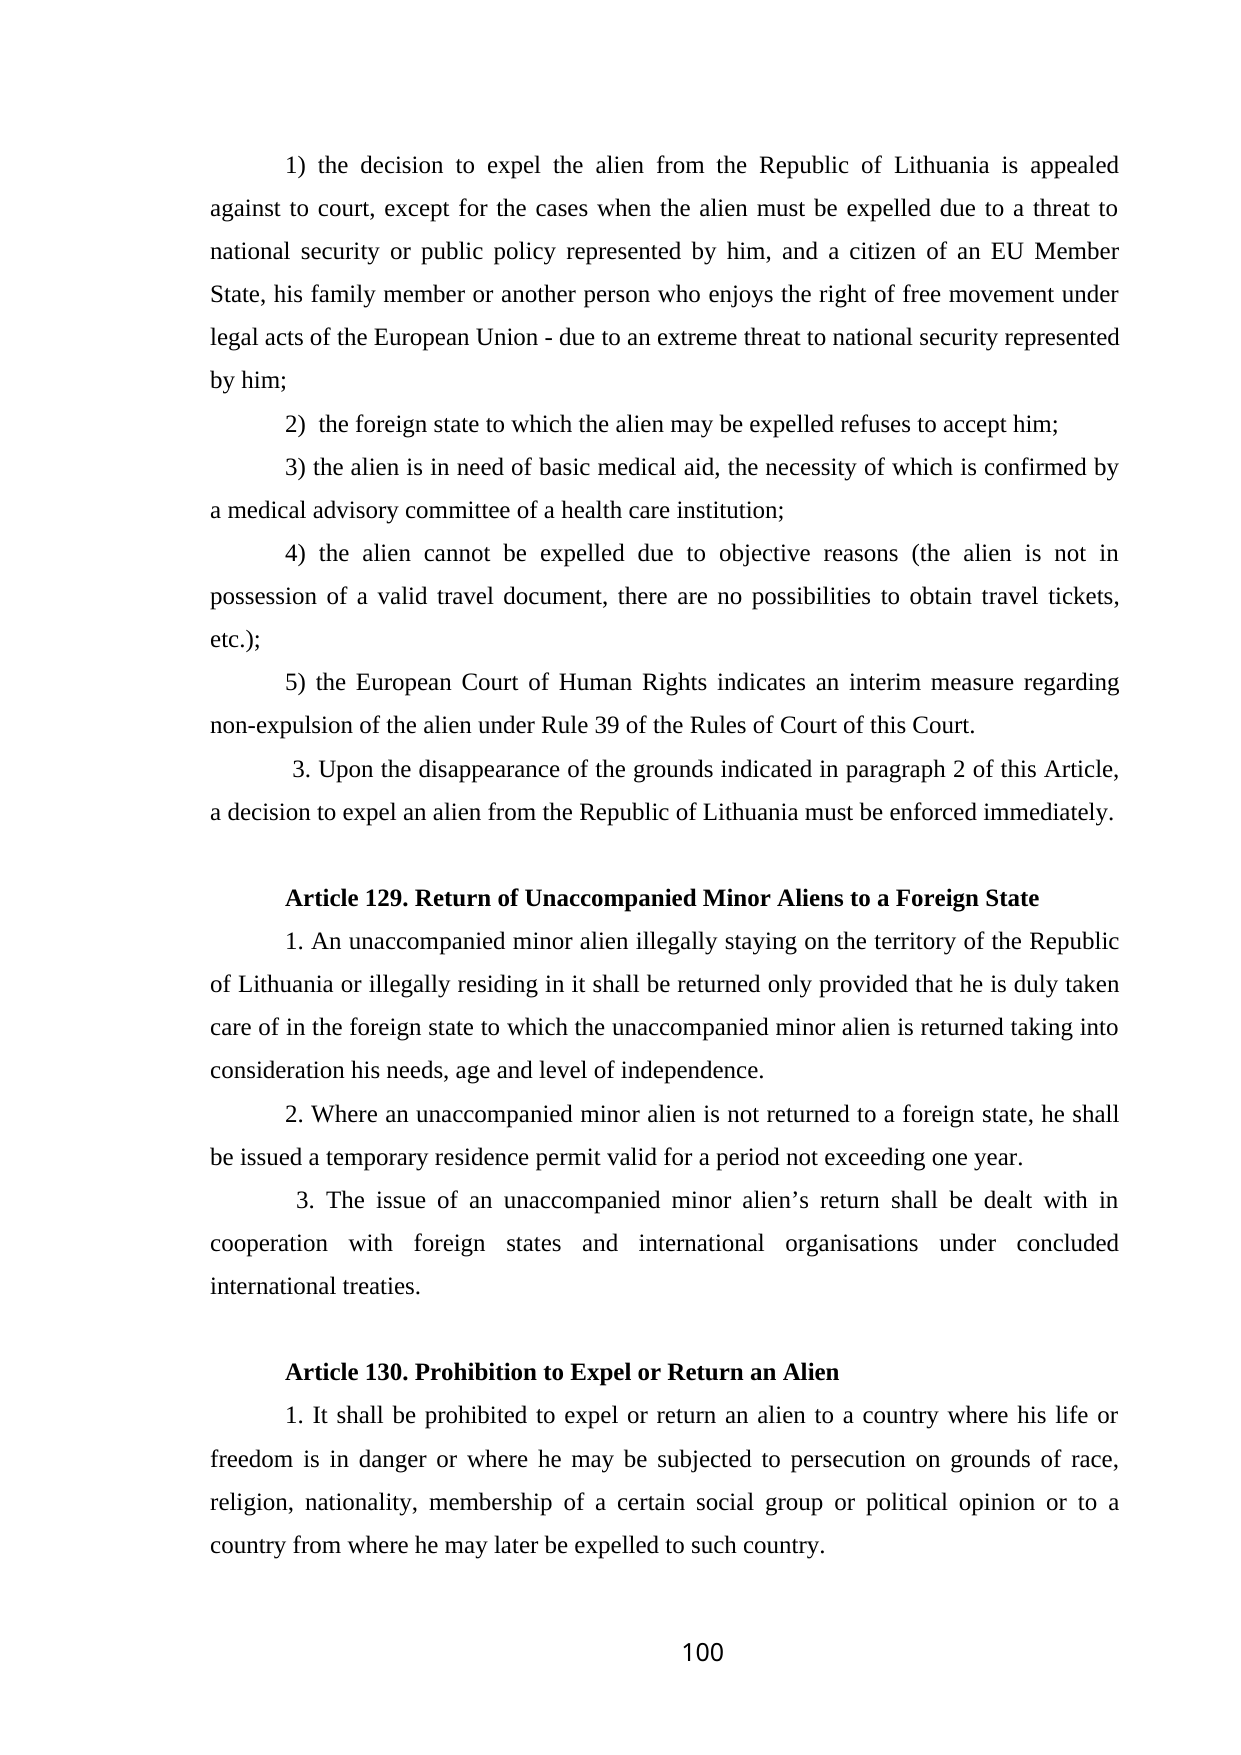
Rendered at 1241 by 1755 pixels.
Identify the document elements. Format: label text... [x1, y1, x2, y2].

text 1. An unaccompanied minor alien illegally staying on the territory of the Republic of Lithuania or illegally residing in it shall be returned only provided that he is duly taken care of in the foreign state to which the unaccompanied minor alien is returned taking into consideration his needs, age and level of independence. [210, 926, 1120, 1084]
text Article 129. Return of Unaccompanied Minor Aliens to a Foreign State [210, 883, 1120, 912]
text Article 130. Prohibition to Expel or Return an Alien [210, 1357, 1120, 1386]
text 1. It shall be prohibited to expel or return an alien to a country where his life or freedom is in danger or where he may be subjected to persecution on grounds of race, religion, nationality, membership of a certain social group or political opinion or to a country from where he may later be expelled to such country. [210, 1401, 1120, 1559]
text 5) the European Court of Human Rights indicates an interim measure regarding non-expulsion of the alien under Rule 39 of the Rules of Court of this Court. [210, 667, 1120, 739]
text 3. Upon the disappearance of the grounds indicated in paragraph 2 of this Article, a decision to expel an alien from the Republic of Lithuania must be enforced immediately. [210, 754, 1120, 826]
text 2. Where an unaccompanied minor alien is not returned to a foreign state, he shall be issued a temporary residence permit valid for a period not exceeding one year. [210, 1099, 1120, 1171]
text 1) the decision to expel the alien from the Republic of Lithuania is appealed against to court, except for the cases when the alien must be expelled due to a threat to national security or public policy represented by him, and a citizen of an EU Member State, his family member or another person who enjoys the right of free movement under legal acts of the European Union - due to an extreme threat to national security represented by him; [210, 150, 1120, 394]
text 3) the alien is in need of basic medical aid, the necessity of which is confirmed by a medical advisory committee of a health care institution; [210, 452, 1120, 524]
text 2) the foreign state to which the alien may be expelled refuses to accept him; [210, 409, 1120, 437]
text 4) the alien cannot be expelled due to objective reasons (the alien is not in possession of a valid travel document, there are no possibilities to obtain travel tickets, etc.); [210, 538, 1120, 653]
text 3. The issue of an unaccompanied minor alien’s return shall be dealt with in cooperation with foreign states and international organisations under concluded international treaties. [210, 1185, 1120, 1300]
